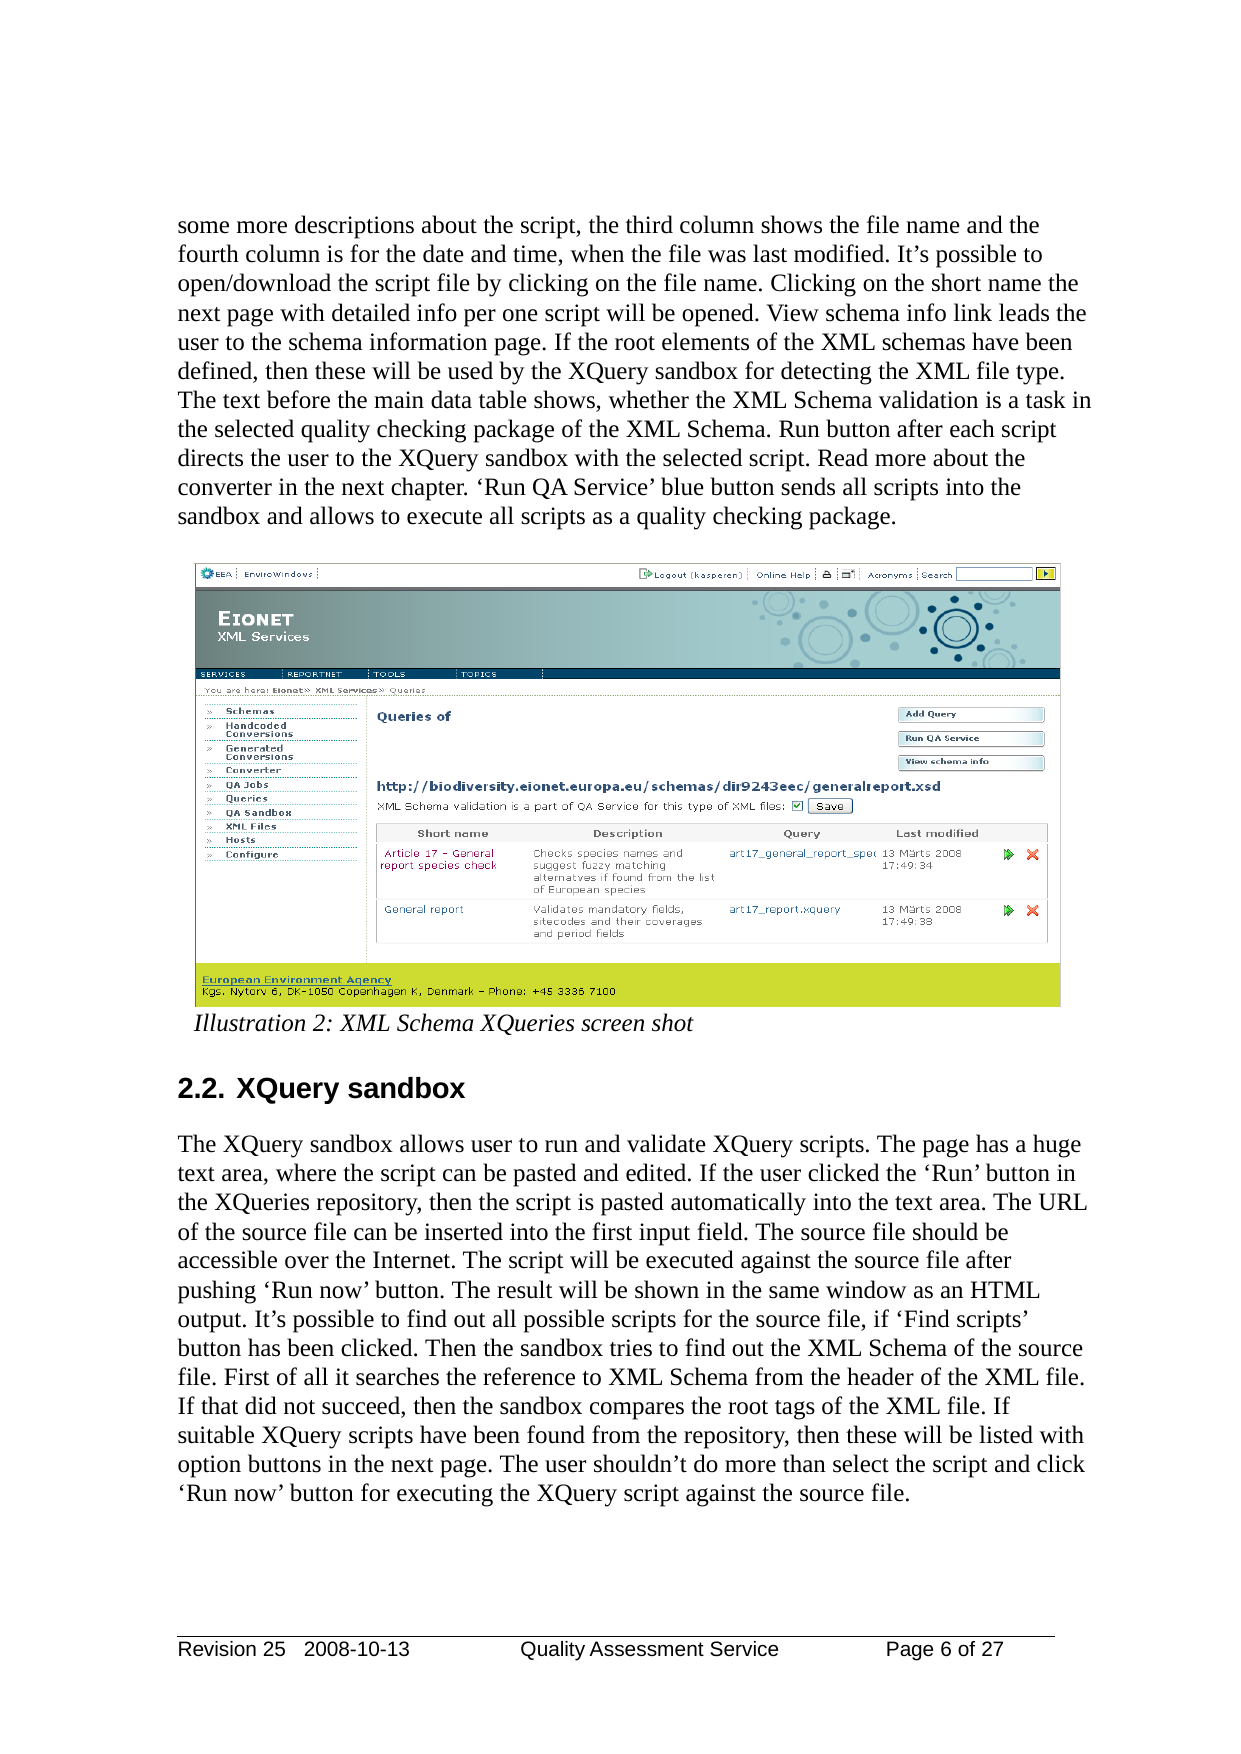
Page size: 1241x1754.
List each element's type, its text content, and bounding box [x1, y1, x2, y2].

subtitle XQuery sandbox [177, 1071, 1092, 1104]
text some more descriptions about the script, the third column shows the file name and the fourth column is for the date and time, when the file was last modified. It’s possible to open/download the script file by clicking on the file name. Clicking on the short name the next page with detailed info per one script will be opened. View schema info link leads the user to the schema information page. If the root elements of the XML schemas have been defined, then these will be used by the XQuery sandbox for detecting the XML file type. The text before the main data table shows, whether the XML Schema validation is a task in the selected quality checking package of the XML Schema. Run button after each script directs the user to the XQuery sandbox with the selected script. Read more about the converter in the next chapter. ‘Run QA Service’ blue button sends all scripts into the sandbox and allows to execute all scripts as a quality checking package. [177, 210, 1092, 530]
text The XQuery sandbox allows user to run and validate XQuery scripts. The page has a huge text area, where the script can be pasted and edited. If the user clicked the ‘Run’ button in the XQueries repository, then the script is pasted automatically into the text area. The URL of the source file can be inserted into the first input field. The source file should be accessible over the Internet. The script will be executed against the source file after pushing ‘Run now’ button. The result will be shown in the same window as an HTML output. It’s possible to find out all possible scripts for the source file, if ‘Find scripts’ button has been clicked. Then the sandbox tries to find out the XML Schema of the source file. First of all it searches the reference to XML Schema from the header of the XML file. If that did not succeed, then the sandbox compares the root tags of the XML file. If suitable XQuery scripts have been found from the repository, then these will be listed with option buttons in the next page. The user shouldn’t do more than select the script and click ‘Run now’ button for executing the XQuery script against the source file. [177, 1129, 1092, 1507]
text Illustration 2: XML Schema XQueries screen shot [194, 1008, 1061, 1037]
